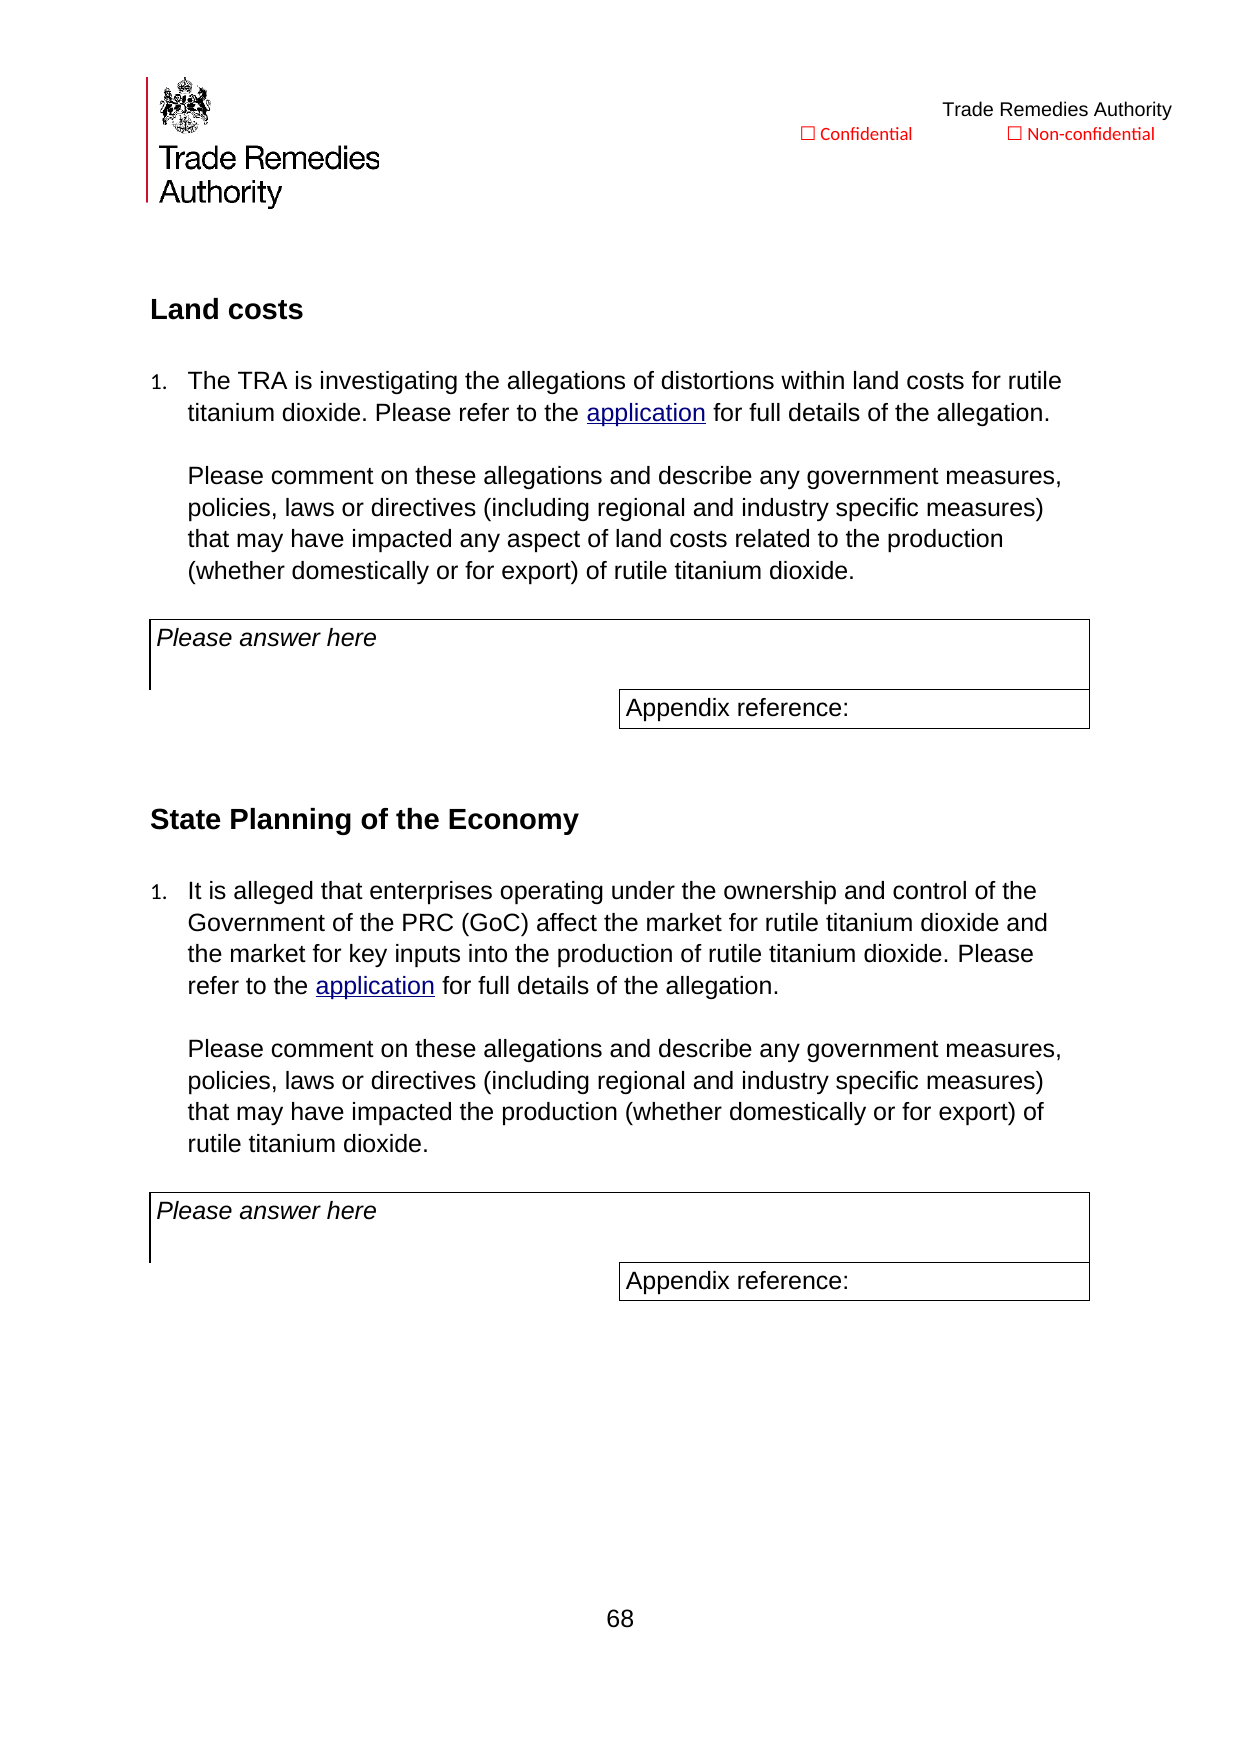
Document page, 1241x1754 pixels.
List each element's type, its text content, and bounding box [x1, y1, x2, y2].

table_cell [150, 690, 619, 727]
list The TRA is investigating the allegations of distortions within land costs for rutile titanium dioxide. Please refer to the application for full details of the allegation. [150, 366, 1090, 427]
table_cell Appendix reference: [620, 690, 1089, 727]
text Land costs [150, 292, 1090, 326]
table_cell [150, 1263, 619, 1300]
text State Planning of the Economy [150, 802, 1090, 836]
table_header Please answer here [151, 620, 1089, 689]
list It is alleged that enterprises operating under the ownership and control of the Government of the PRC (GoC) affect the market for rutile titanium dioxide and the market for key inputs into the production of rutile titanium dioxide. Please refer to the application for full details of the allegation. [150, 876, 1090, 1000]
table_cell Appendix reference: [620, 1263, 1089, 1300]
table_header Please answer here [151, 1193, 1089, 1262]
list Please comment on these allegations and describe any government measures, policies, laws or directives (including regional and industry specific measures) that may have impacted any aspect of land costs related to the production (whether domestically or for export) of rutile titanium dioxide. [187, 461, 1090, 584]
list Please comment on these allegations and describe any government measures, policies, laws or directives (including regional and industry specific measures) that may have impacted the production (whether domestically or for export) of rutile titanium dioxide. [187, 1034, 1090, 1158]
